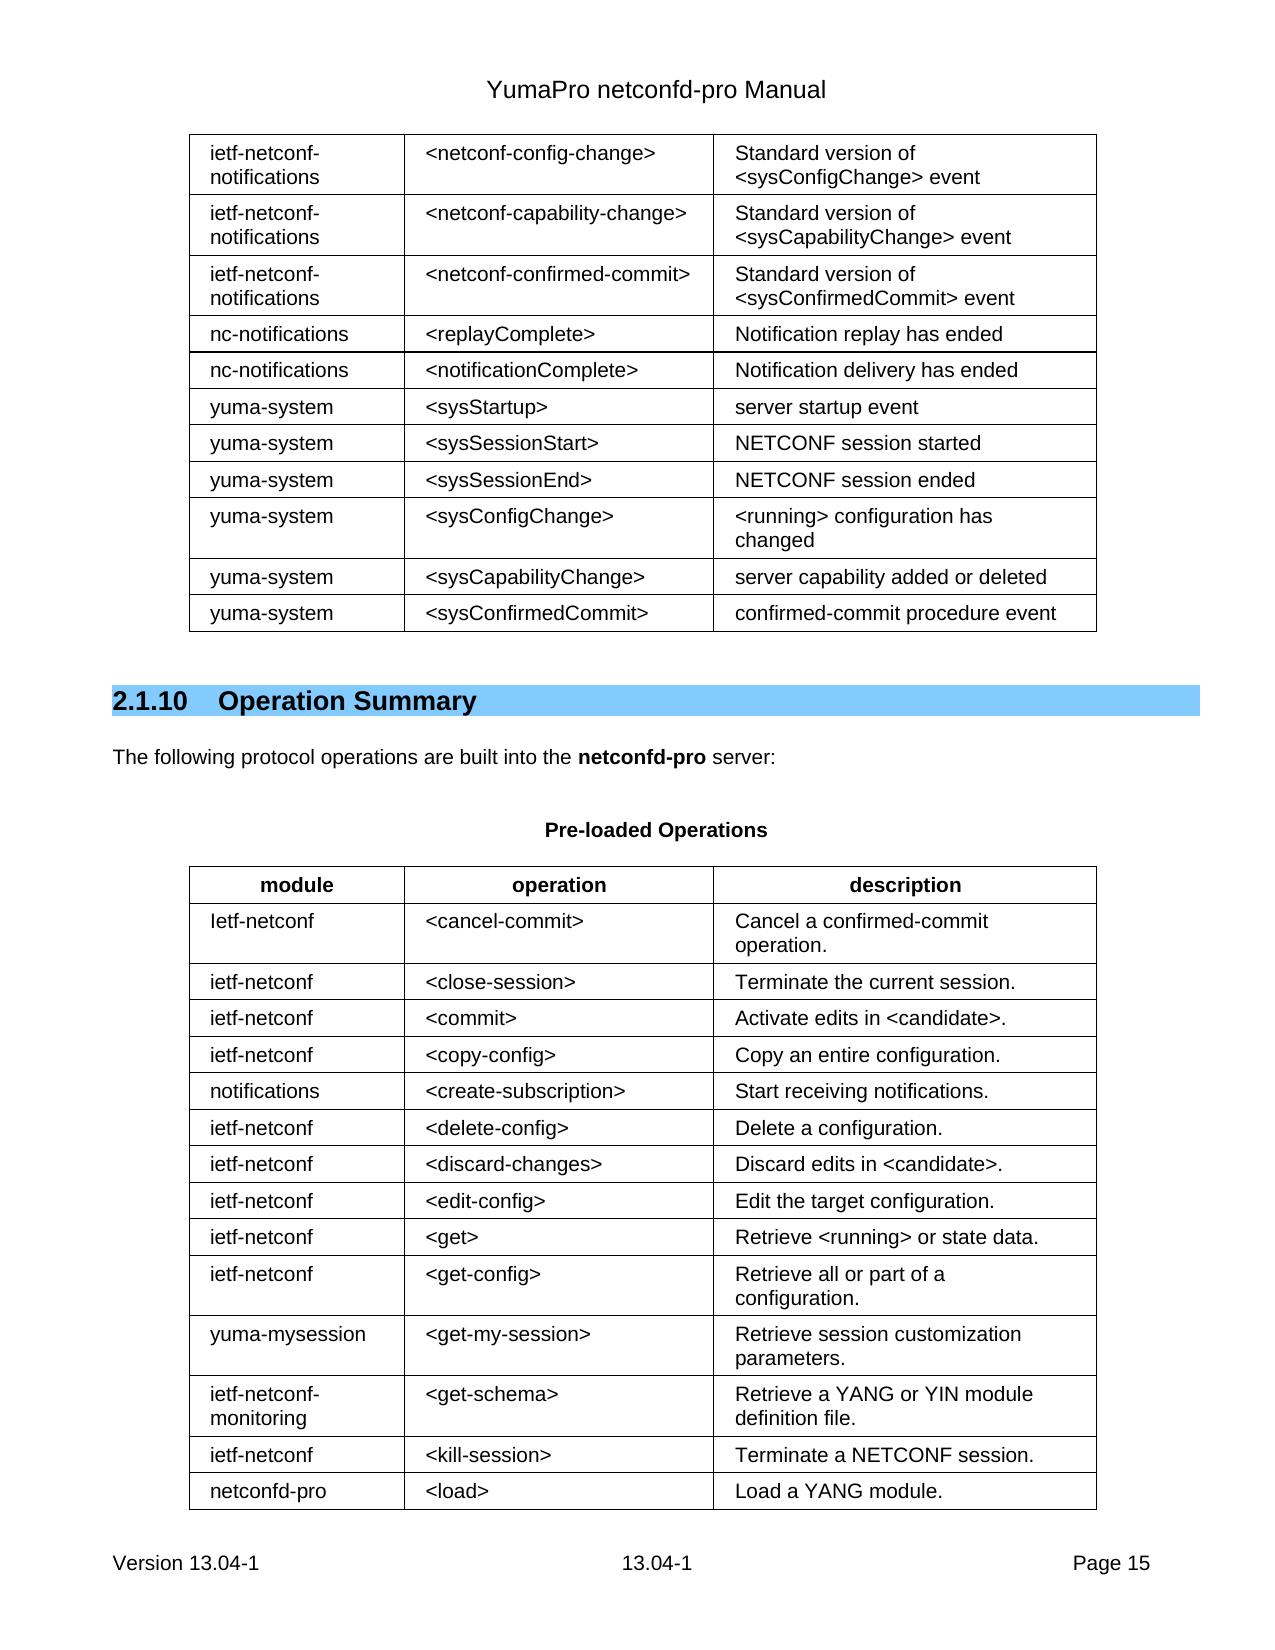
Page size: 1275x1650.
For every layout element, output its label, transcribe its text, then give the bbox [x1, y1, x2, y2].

table_cell <delete-config> [405, 1110, 713, 1145]
table_cell yuma-system [190, 389, 404, 424]
table_cell <notificationComplete> [405, 353, 713, 388]
table_cell <get-my-session> [405, 1316, 713, 1375]
table_cell ietf-netconf-notifications [190, 135, 404, 194]
table_cell <get-config> [405, 1256, 713, 1315]
table_cell yuma-system [190, 595, 404, 631]
table_header description [714, 867, 1096, 902]
table_cell <commit> [405, 1000, 713, 1036]
table_cell <get> [405, 1219, 713, 1254]
table_cell <load> [405, 1473, 713, 1509]
table_cell Load a YANG module. [714, 1473, 1096, 1509]
table_cell Notification delivery has ended [714, 353, 1096, 388]
table_cell <netconf-confirmed-commit> [405, 256, 713, 315]
table_cell <replayComplete> [405, 316, 713, 351]
table_cell ietf-netconf [190, 964, 404, 999]
table_cell <kill-session> [405, 1437, 713, 1472]
table_cell Retrieve <running> or state data. [714, 1219, 1096, 1254]
table_cell yuma-system [190, 498, 404, 558]
table_cell confirmed-commit procedure event [714, 595, 1096, 631]
table_cell Cancel a confirmed-commit operation. [714, 904, 1096, 963]
table_cell <get-schema> [405, 1376, 713, 1436]
table_cell Retrieve a YANG or YIN module definition file. [714, 1376, 1096, 1436]
table_cell <netconf-capability-change> [405, 195, 713, 254]
table_cell ietf-netconf [190, 1110, 404, 1145]
table_cell Activate edits in <candidate>. [714, 1000, 1096, 1036]
table_cell nc-notifications [190, 316, 404, 351]
table_cell Retrieve all or part of a configuration. [714, 1256, 1096, 1315]
table_cell nc-notifications [190, 353, 404, 388]
table_cell <close-session> [405, 964, 713, 999]
table_cell NETCONF session started [714, 425, 1096, 461]
table_cell ietf-netconf [190, 1146, 404, 1182]
table_cell Delete a configuration. [714, 1110, 1096, 1145]
table_cell NETCONF session ended [714, 462, 1096, 497]
text The following protocol operations are built into the netconfd-pro server: [112, 745, 1200, 769]
table_cell <sysConfigChange> [405, 498, 713, 558]
table_cell yuma-system [190, 425, 404, 461]
subtitle Pre-loaded Operations [127, 818, 1185, 842]
table_cell ietf-netconf-monitoring [190, 1376, 404, 1436]
table_cell <sysConfirmedCommit> [405, 595, 713, 631]
table_cell server startup event [714, 389, 1096, 424]
table_cell <sysSessionEnd> [405, 462, 713, 497]
table_cell Ietf-netconf [190, 904, 404, 963]
table_cell yuma-mysession [190, 1316, 404, 1375]
table_cell ietf-netconf [190, 1256, 404, 1315]
table_cell notifications [190, 1073, 404, 1109]
table_cell Standard version of <sysConfirmedCommit> event [714, 256, 1096, 315]
table_cell <netconf-config-change> [405, 135, 713, 194]
table_cell Standard version of <sysCapabilityChange> event [714, 195, 1096, 254]
table_cell Terminate a NETCONF session. [714, 1437, 1096, 1472]
table_cell netconfd-pro [190, 1473, 404, 1509]
table_cell Copy an entire configuration. [714, 1037, 1096, 1072]
subtitle Operation Summary [112, 685, 1200, 716]
table_cell server capability added or deleted [714, 559, 1096, 594]
table_cell Standard version of <sysConfigChange> event [714, 135, 1096, 194]
table_cell <sysCapabilityChange> [405, 559, 713, 594]
table_cell ietf-netconf-notifications [190, 195, 404, 254]
table_cell <create-subscription> [405, 1073, 713, 1109]
table_cell ietf-netconf [190, 1437, 404, 1472]
table_cell Terminate the current session. [714, 964, 1096, 999]
table_cell Retrieve session customization parameters. [714, 1316, 1096, 1375]
table_cell <discard-changes> [405, 1146, 713, 1182]
table_cell yuma-system [190, 559, 404, 594]
table_cell Start receiving notifications. [714, 1073, 1096, 1109]
table_cell <edit-config> [405, 1183, 713, 1218]
table_cell ietf-netconf [190, 1000, 404, 1036]
table_cell <sysSessionStart> [405, 425, 713, 461]
table_header operation [405, 867, 713, 902]
table_cell Discard edits in <candidate>. [714, 1146, 1096, 1182]
table_cell yuma-system [190, 462, 404, 497]
table_cell ietf-netconf-notifications [190, 256, 404, 315]
table_cell <copy-config> [405, 1037, 713, 1072]
table_cell Notification replay has ended [714, 316, 1096, 351]
table_cell <running> configuration has changed [714, 498, 1096, 558]
table_cell <sysStartup> [405, 389, 713, 424]
table_cell <cancel-commit> [405, 904, 713, 963]
table_cell ietf-netconf [190, 1183, 404, 1218]
table_header module [190, 867, 404, 902]
table_cell Edit the target configuration. [714, 1183, 1096, 1218]
table_cell ietf-netconf [190, 1219, 404, 1254]
table_cell ietf-netconf [190, 1037, 404, 1072]
